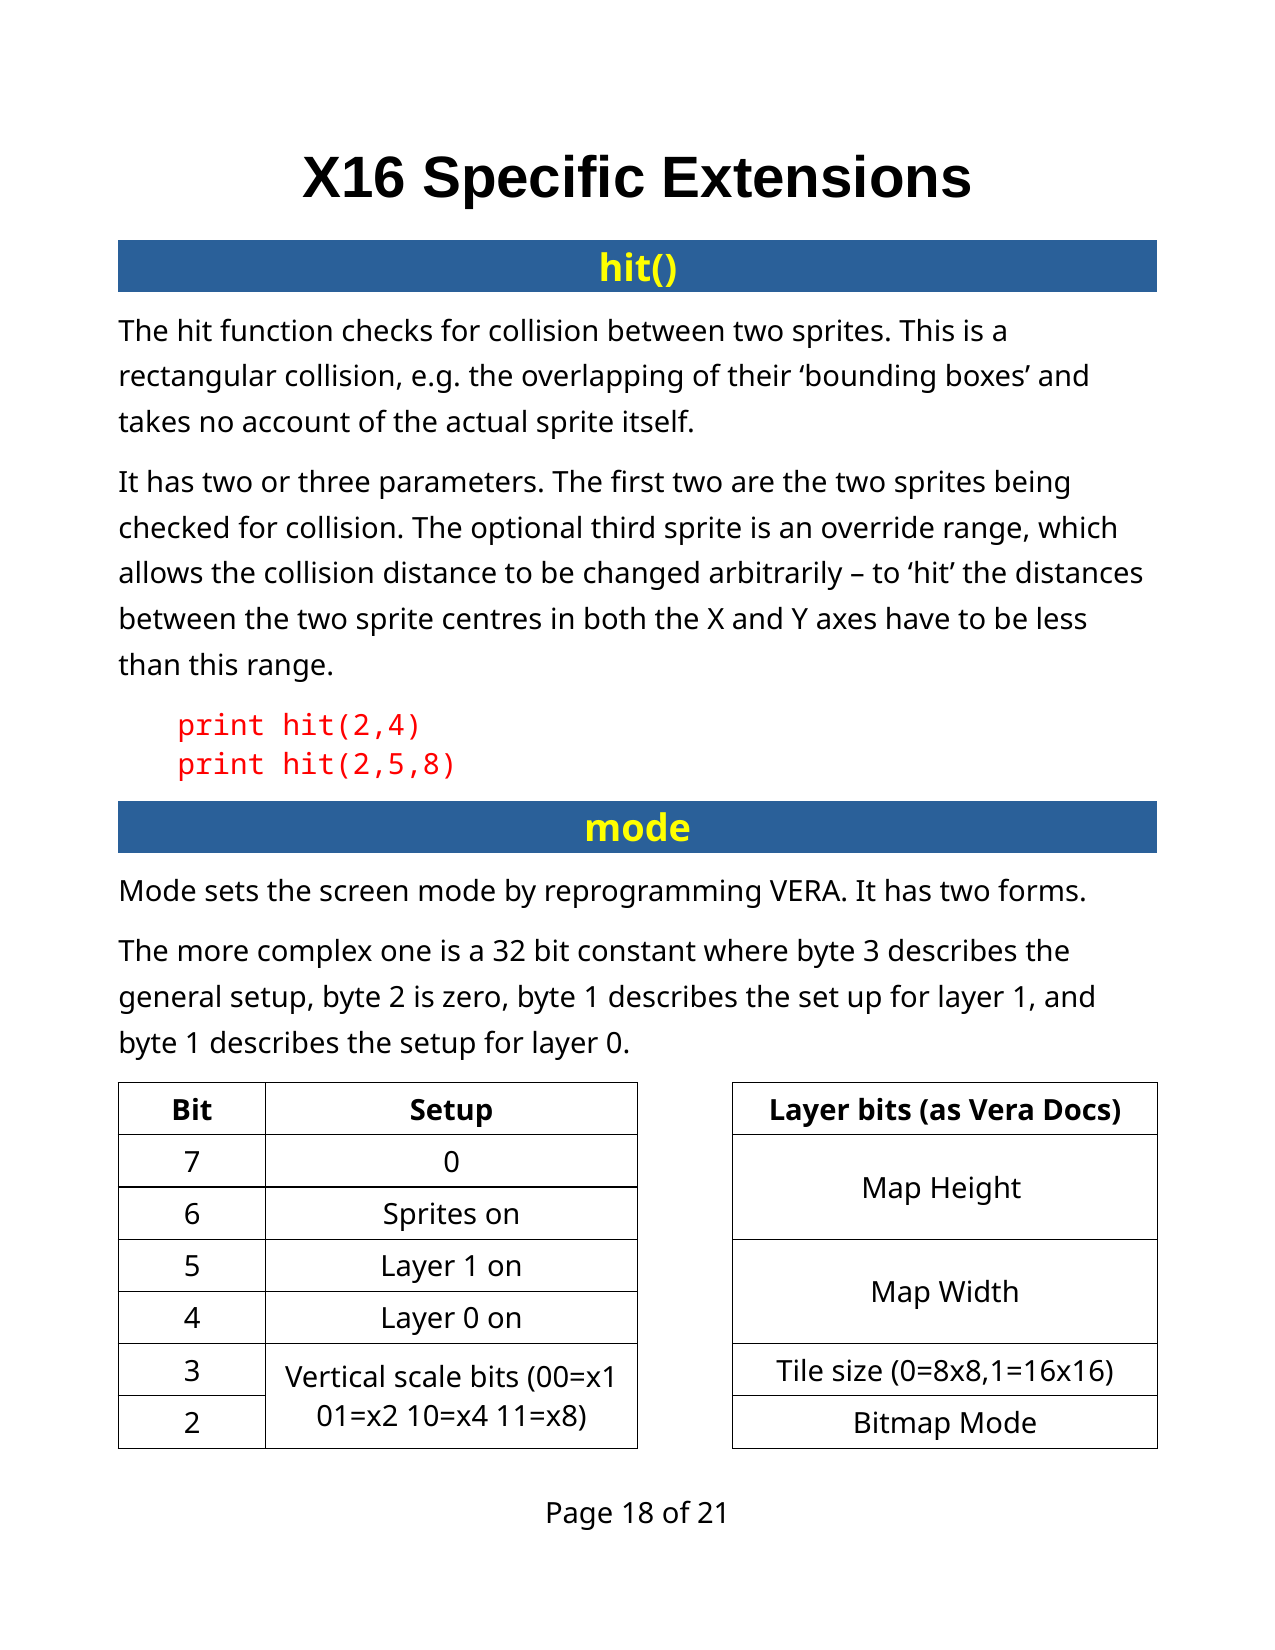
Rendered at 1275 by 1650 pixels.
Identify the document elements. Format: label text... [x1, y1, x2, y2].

table_cell Map Height [733, 1135, 1157, 1239]
table_cell Tile size (0=8x8,1=16x16) [733, 1344, 1157, 1395]
table_header [638, 1082, 732, 1134]
table_cell Bitmap Mode [733, 1396, 1157, 1447]
table_cell 7 [119, 1135, 265, 1186]
table_cell 0 [266, 1135, 637, 1186]
table_cell 3 [119, 1344, 265, 1395]
table_cell 5 [119, 1240, 265, 1291]
table_header Bit [119, 1083, 265, 1134]
title X16 Specific Extensions [118, 143, 1157, 210]
subtitle mode [118, 801, 1157, 853]
table_header Setup [266, 1083, 637, 1134]
text Mode sets the screen mode by reprogramming VERA. It has two forms. [118, 870, 1157, 910]
text It has two or three parameters. The first two are the two sprites being checked for collision. The optional third sprite is an override range, which allows the collision distance to be changed arbitrarily – to ‘hit’ the distances between the two sprite centres in both the X and Y axes have to be less than this range. [118, 461, 1157, 683]
table_cell Layer 1 on [266, 1240, 637, 1291]
table_cell Vertical scale bits (00=x1 01=x2 10=x4 11=x8) [266, 1344, 637, 1447]
table_cell [638, 1134, 732, 1186]
table_cell [638, 1239, 732, 1291]
table_header Layer bits (as Vera Docs) [733, 1083, 1157, 1134]
table_cell 6 [119, 1188, 265, 1239]
subtitle hit() [118, 240, 1157, 292]
table_cell Layer 0 on [266, 1292, 637, 1343]
table_cell [638, 1343, 732, 1395]
table_cell [638, 1291, 732, 1343]
table_cell [638, 1186, 732, 1239]
text The more complex one is a 32 bit constant where byte 3 describes the general setup, byte 2 is zero, byte 1 describes the set up for layer 1, and byte 1 describes the setup for layer 0. [118, 931, 1157, 1062]
text Print hit(2,4) [177, 704, 1157, 744]
table_cell Sprites on [266, 1188, 637, 1239]
text The hit function checks for collision between two sprites. This is a rectangular collision, e.g. the overlapping of their ‘bounding boxes’ and takes no account of the actual sprite itself. [118, 310, 1157, 441]
table_cell [638, 1395, 732, 1447]
table_cell 2 [119, 1396, 265, 1447]
table_cell 4 [119, 1292, 265, 1343]
text print hit(2,5,8) [177, 744, 1157, 783]
table_cell Map Width [733, 1240, 1157, 1343]
